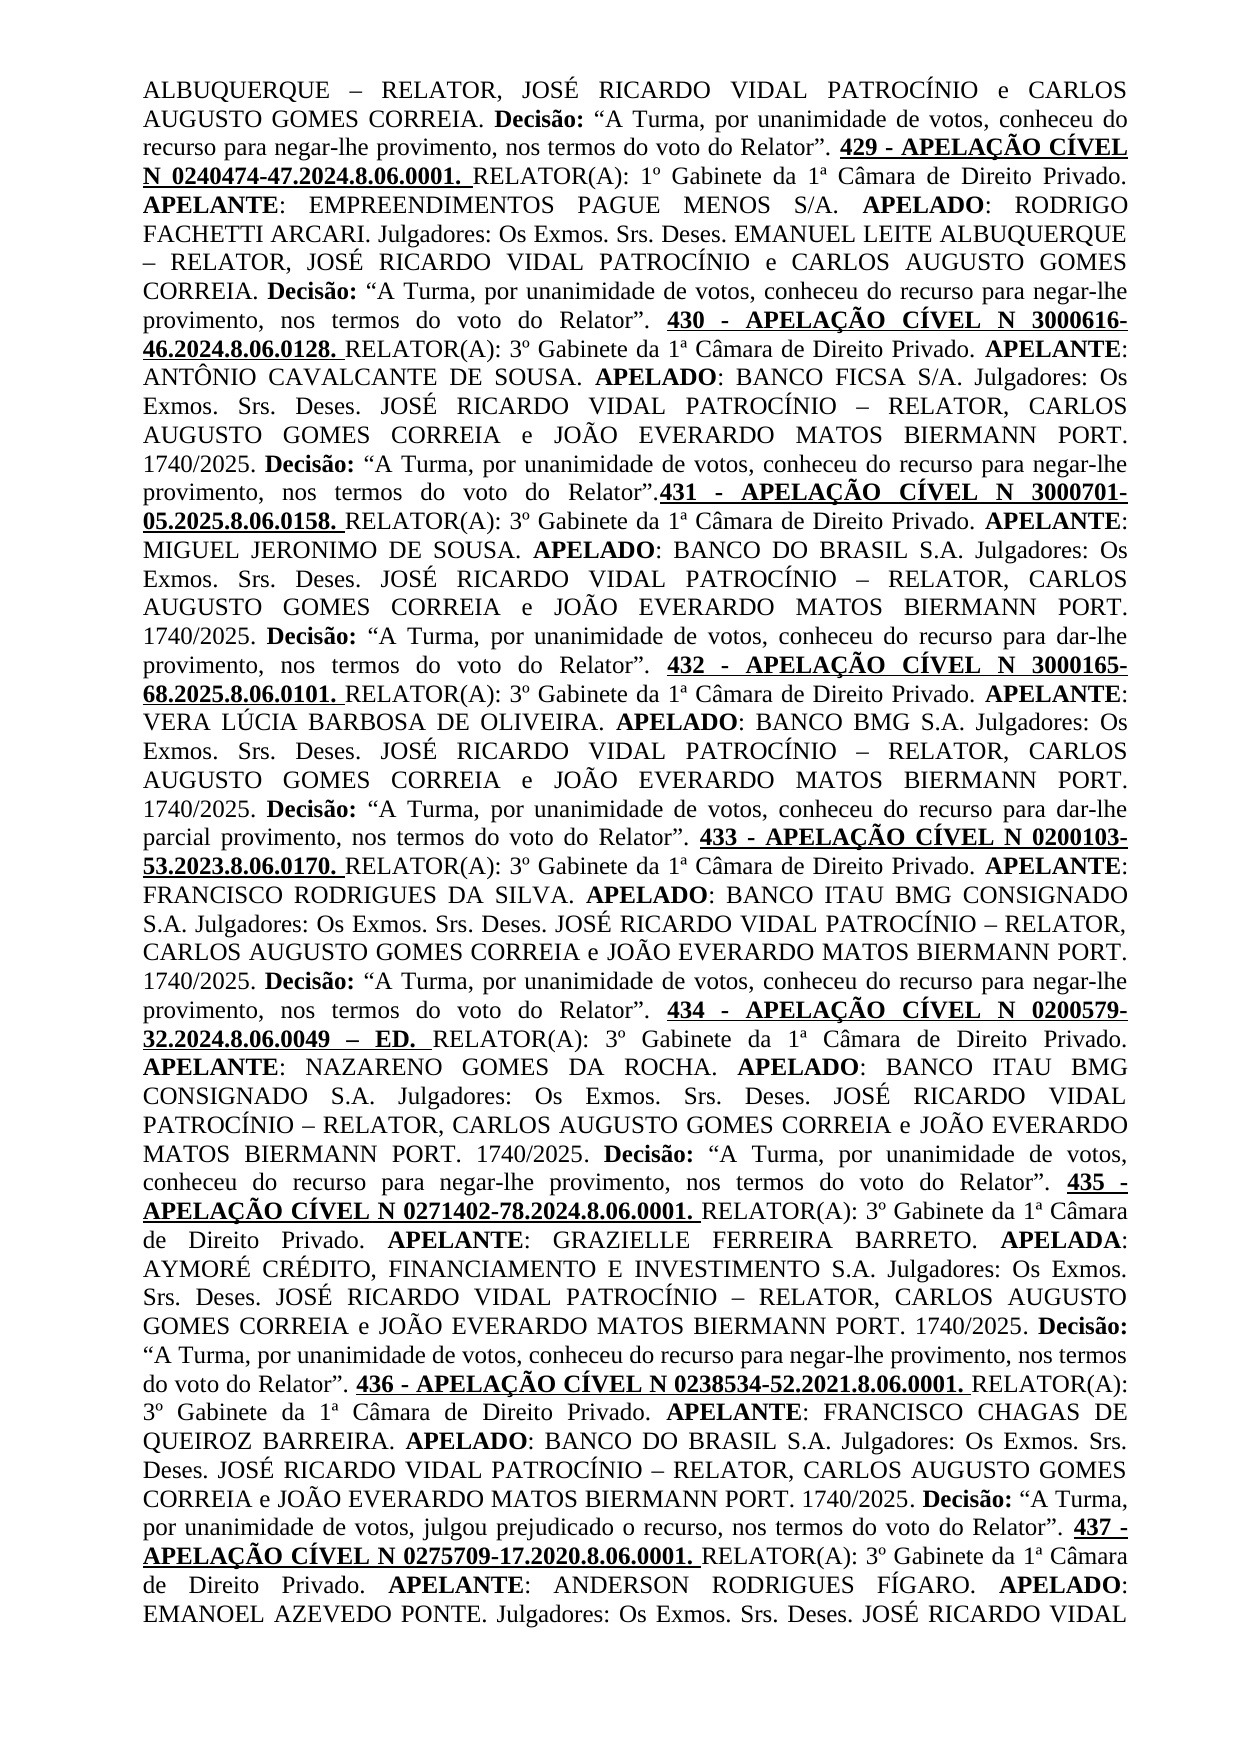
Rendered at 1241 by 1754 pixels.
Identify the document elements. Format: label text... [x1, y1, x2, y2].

text ALBUQUERQUE – RELATOR, JOSÉ RICARDO VIDAL PATROCÍNIO e CARLOS AUGUSTO GOMES CORREIA. Decisão: “A Turma, por unanimidade de votos, conheceu do recurso para negar-lhe provimento, nos termos do voto do Relator”. 429 - APELAÇÃO CÍVEL N 0240474-47.2024.8.06.0001. RELATOR(A): 1º Gabinete da 1ª Câmara de Direito Privado. APELANTE: EMPREENDIMENTOS PAGUE MENOS S/A. APELADO: RODRIGO FACHETTI ARCARI. Julgadores: Os Exmos. Srs. Deses. EMANUEL LEITE ALBUQUERQUE – RELATOR, JOSÉ RICARDO VIDAL PATROCÍNIO e CARLOS AUGUSTO GOMES CORREIA. Decisão: “A Turma, por unanimidade de votos, conheceu do recurso para negar-lhe provimento, nos termos do voto do Relator”. 430 - APELAÇÃO CÍVEL N 3000616-46.2024.8.06.0128. RELATOR(A): 3º Gabinete da 1ª Câmara de Direito Privado. APELANTE: ANTÔNIO CAVALCANTE DE SOUSA. APELADO: BANCO FICSA S/A. Julgadores: Os Exmos. Srs. Deses. JOSÉ RICARDO VIDAL PATROCÍNIO – RELATOR, CARLOS AUGUSTO GOMES CORREIA e JOÃO EVERARDO MATOS BIERMANN PORT. 1740/2025. Decisão: “A Turma, por unanimidade de votos, conheceu do recurso para negar-lhe provimento, nos termos do voto do Relator”.431 - APELAÇÃO CÍVEL N 3000701-05.2025.8.06.0158. RELATOR(A): 3º Gabinete da 1ª Câmara de Direito Privado. APELANTE: MIGUEL JERONIMO DE SOUSA. APELADO: BANCO DO BRASIL S.A. Julgadores: Os Exmos. Srs. Deses. JOSÉ RICARDO VIDAL PATROCÍNIO – RELATOR, CARLOS AUGUSTO GOMES CORREIA e JOÃO EVERARDO MATOS BIERMANN PORT. 1740/2025. Decisão: “A Turma, por unanimidade de votos, conheceu do recurso para dar-lhe provimento, nos termos do voto do Relator”. 432 - APELAÇÃO CÍVEL N 3000165-68.2025.8.06.0101. RELATOR(A): 3º Gabinete da 1ª Câmara de Direito Privado. APELANTE: VERA LÚCIA BARBOSA DE OLIVEIRA. APELADO: BANCO BMG S.A. Julgadores: Os Exmos. Srs. Deses. JOSÉ RICARDO VIDAL PATROCÍNIO – RELATOR, CARLOS AUGUSTO GOMES CORREIA e JOÃO EVERARDO MATOS BIERMANN PORT. 1740/2025. Decisão: “A Turma, por unanimidade de votos, conheceu do recurso para dar-lhe parcial provimento, nos termos do voto do Relator”. 433 - APELAÇÃO CÍVEL N 0200103-53.2023.8.06.0170. RELATOR(A): 3º Gabinete da 1ª Câmara de Direito Privado. APELANTE: FRANCISCO RODRIGUES DA SILVA. APELADO: BANCO ITAU BMG CONSIGNADO S.A. Julgadores: Os Exmos. Srs. Deses. JOSÉ RICARDO VIDAL PATROCÍNIO – RELATOR, CARLOS AUGUSTO GOMES CORREIA e JOÃO EVERARDO MATOS BIERMANN PORT. 1740/2025. Decisão: “A Turma, por unanimidade de votos, conheceu do recurso para negar-lhe provimento, nos termos do voto do Relator”. 434 - APELAÇÃO CÍVEL N 0200579-32.2024.8.06.0049 – ED. RELATOR(A): 3º Gabinete da 1ª Câmara de Direito Privado. APELANTE: NAZARENO GOMES DA ROCHA. APELADO: BANCO ITAU BMG CONSIGNADO S.A. Julgadores: Os Exmos. Srs. Deses. JOSÉ RICARDO VIDAL PATROCÍNIO – RELATOR, CARLOS AUGUSTO GOMES CORREIA e JOÃO EVERARDO MATOS BIERMANN PORT. 1740/2025. Decisão: “A Turma, por unanimidade de votos, conheceu do recurso para negar-lhe provimento, nos termos do voto do Relator”. 435 - APELAÇÃO CÍVEL N 0271402-78.2024.8.06.0001. RELATOR(A): 3º Gabinete da 1ª Câmara de Direito Privado. APELANTE: GRAZIELLE FERREIRA BARRETO. APELADA: AYMORÉ CRÉDITO, FINANCIAMENTO E INVESTIMENTO S.A. Julgadores: Os Exmos. Srs. Deses. JOSÉ RICARDO VIDAL PATROCÍNIO – RELATOR, CARLOS AUGUSTO GOMES CORREIA e JOÃO EVERARDO MATOS BIERMANN PORT. 1740/2025. Decisão: “A Turma, por unanimidade de votos, conheceu do recurso para negar-lhe provimento, nos termos do voto do Relator”. 436 - APELAÇÃO CÍVEL N 0238534-52.2021.8.06.0001. RELATOR(A): 3º Gabinete da 1ª Câmara de Direito Privado. APELANTE: FRANCISCO CHAGAS DE QUEIROZ BARREIRA. APELADO: BANCO DO BRASIL S.A. Julgadores: Os Exmos. Srs. Deses. JOSÉ RICARDO VIDAL PATROCÍNIO – RELATOR, CARLOS AUGUSTO GOMES CORREIA e JOÃO EVERARDO MATOS BIERMANN PORT. 1740/2025. Decisão: “A Turma, por unanimidade de votos, julgou prejudicado o recurso, nos termos do voto do Relator”. 437 - APELAÇÃO CÍVEL N 0275709-17.2020.8.06.0001. RELATOR(A): 3º Gabinete da 1ª Câmara de Direito Privado. APELANTE: ANDERSON RODRIGUES FÍGARO. APELADO: EMANOEL AZEVEDO PONTE. Julgadores: Os Exmos. Srs. Deses. JOSÉ RICARDO VIDAL [143, 75, 1128, 1627]
